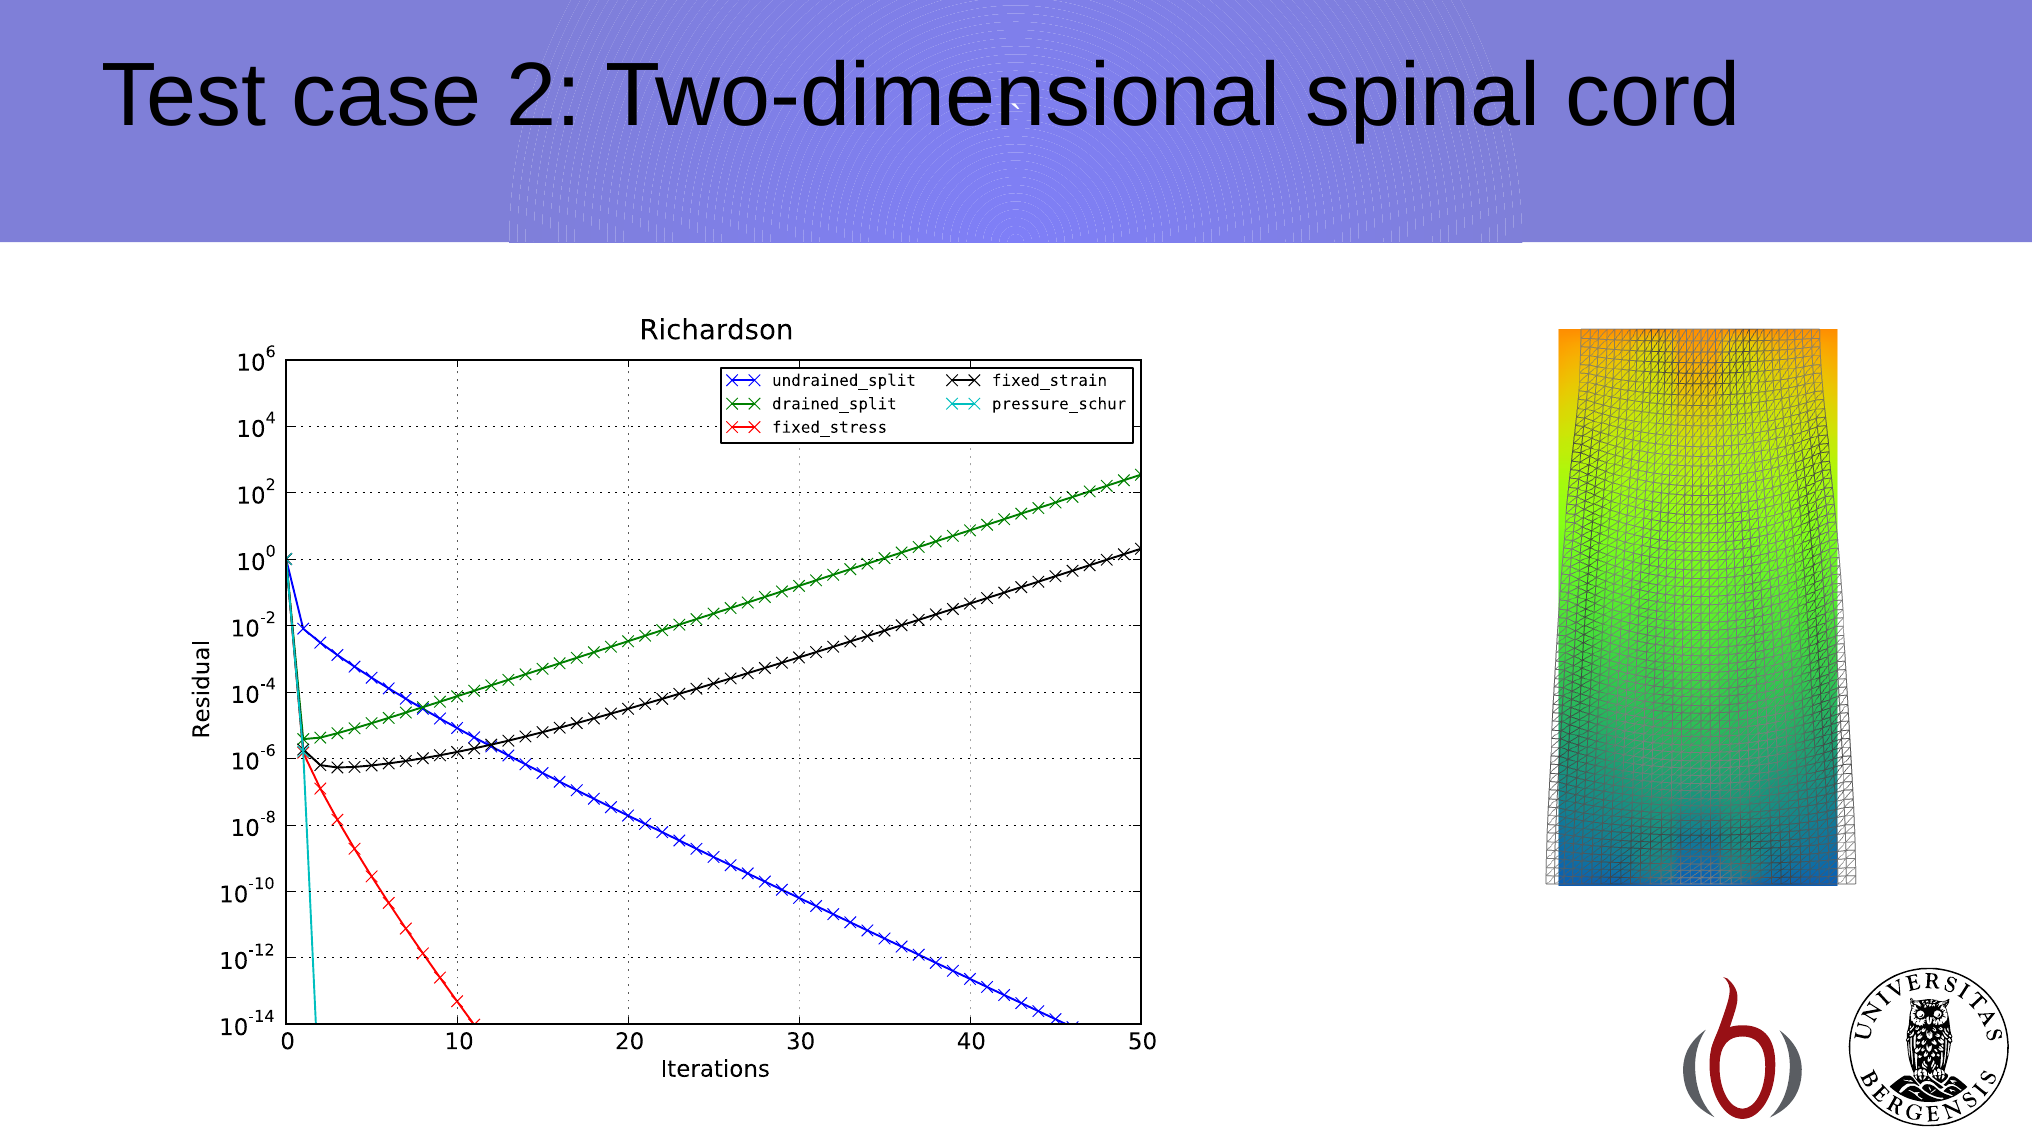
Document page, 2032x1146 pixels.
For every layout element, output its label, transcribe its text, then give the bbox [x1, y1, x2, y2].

picture [1468, 301, 1955, 910]
picture [147, 275, 1252, 1109]
title Test case 2: Two-dimensional spinal cord [101, 43, 1930, 145]
